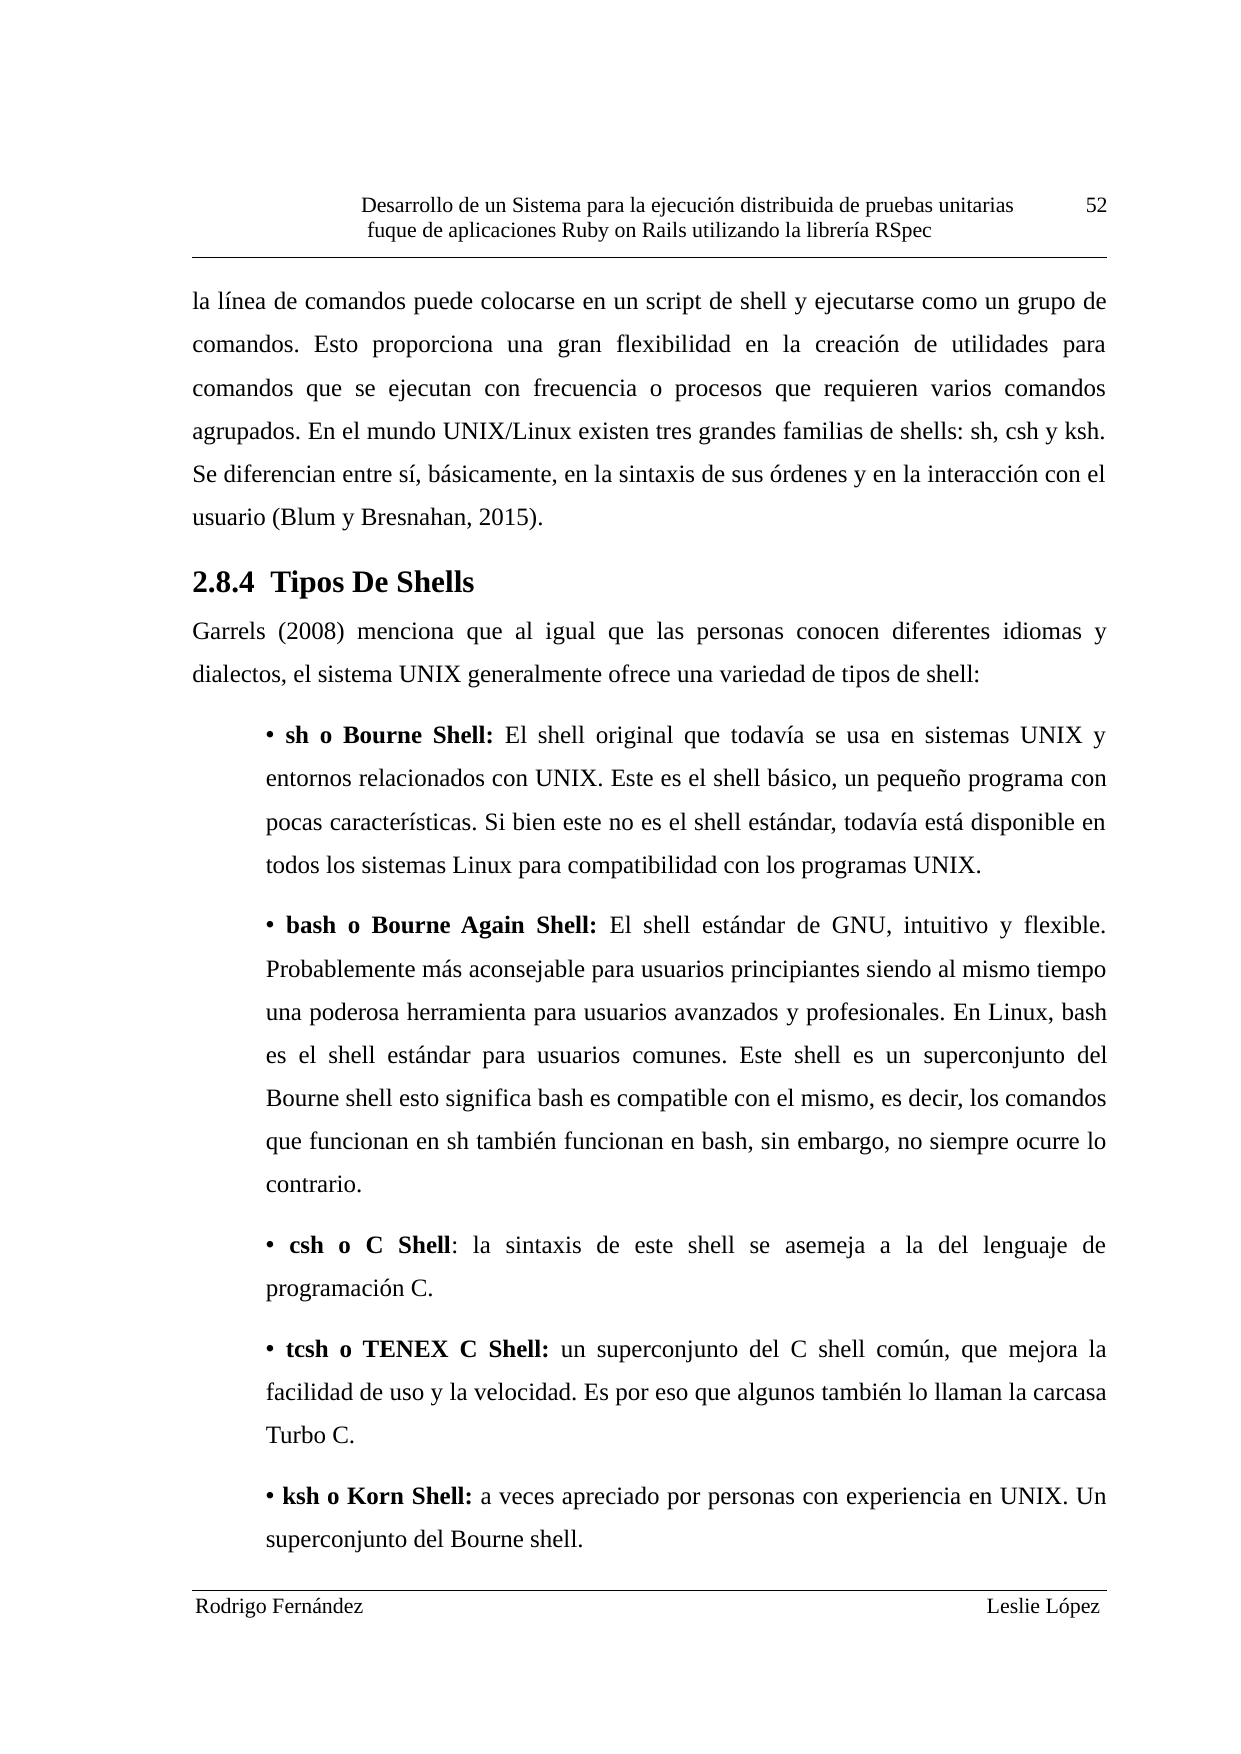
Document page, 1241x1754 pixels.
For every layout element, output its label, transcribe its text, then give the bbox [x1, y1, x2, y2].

subtitle Tipos de Shells [192, 563, 1107, 599]
list csh o C Shell: la sintaxis de este shell se asemeja a la del lenguaje de programación C. [192, 1230, 1107, 1302]
list tcsh o TENEX C Shell: un superconjunto del C shell común, que mejora la facilidad de uso y la velocidad. Es por eso que algunos también lo llaman la carcasa Turbo C. [192, 1334, 1107, 1449]
text la línea de comandos puede colocarse en un script de shell y ejecutarse como un grupo de comandos. Esto proporciona una gran flexibilidad en la creación de utilidades para comandos que se ejecutan con frecuencia o procesos que requieren varios comandos agrupados. En el mundo UNIX/Linux existen tres grandes familias de shells: sh, csh y ksh. Se diferencian entre sí, básicamente, en la sintaxis de sus órdenes y en la interacción con el usuario (Blum y Bresnahan, 2015).⁠ [192, 286, 1107, 531]
list bash o Bourne Again Shell: El shell estándar de GNU, intuitivo y flexible. Probablemente más aconsejable para usuarios principiantes siendo al mismo tiempo una poderosa herramienta para usuarios avanzados y profesionales. En Linux, bash es el shell estándar para usuarios comunes. Este shell es un superconjunto del Bourne shell esto significa bash es compatible con el mismo, es decir, los comandos que funcionan en sh también funcionan en bash, sin embargo, no siempre ocurre lo contrario. [192, 911, 1107, 1198]
list sh o Bourne Shell: El shell original que todavía se usa en sistemas UNIX y entornos relacionados con UNIX. Este es el shell básico, un pequeño programa con pocas características. Si bien este no es el shell estándar, todavía está disponible en todos los sistemas Linux para compatibilidad con los programas UNIX. [192, 720, 1107, 878]
text Garrels (2008)⁠ menciona que al igual que las personas conocen diferentes idiomas y dialectos, el sistema UNIX generalmente ofrece una variedad de tipos de shell: [192, 616, 1107, 688]
list ksh o Korn Shell: a veces apreciado por personas con experiencia en UNIX. Un superconjunto del Bourne shell. [192, 1481, 1107, 1553]
